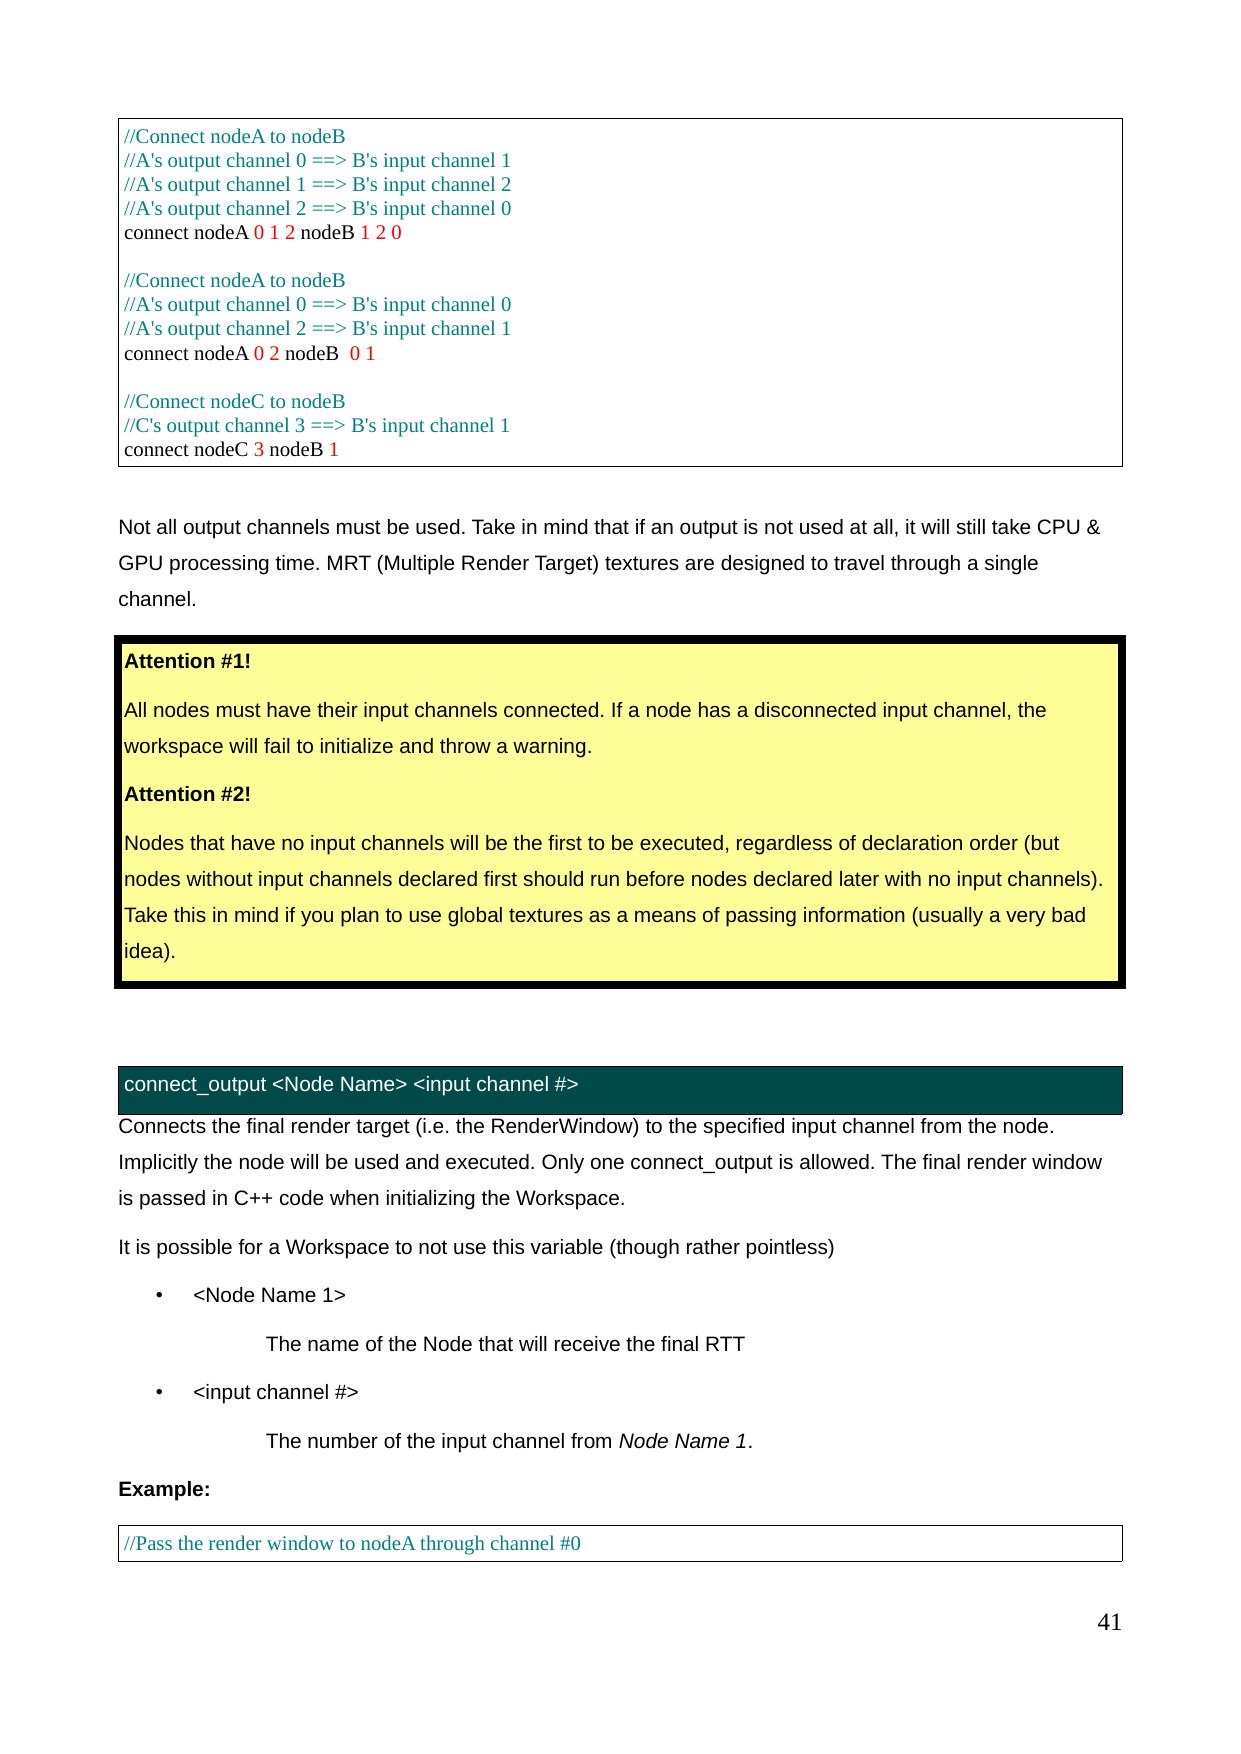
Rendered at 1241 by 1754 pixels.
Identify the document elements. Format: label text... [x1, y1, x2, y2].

table_header Attention #1! All nodes must have their input channels connected. If a node has a disconnected input channel, the workspace will fail to initialize and throw a warning. Attention #2! Nodes that have no input channels will be the first to be executed, regardless of declaration order (but nodes without input channels declared first should run before nodes declared later with no input channels). Take this in mind if you plan to use global textures as a means of passing information (usually a very bad idea). [122, 644, 1118, 981]
table_header //Connect nodeA to nodeB //A's output channel 0 ==> B's input channel 1 //A's output channel 1 ==> B's input channel 2 //A's output channel 2 ==> B's input channel 0 connect nodeA 0 1 2 nodeB 1 2 0 //Connect nodeA to nodeB //A's output channel 0 ==> B's input channel 0 //A's output channel 2 ==> B's input channel 1 connect nodeA 0 2 nodeB 0 1 //Connect nodeC to nodeB //C's output channel 3 ==> B's input channel 1 connect nodeC 3 nodeB 1 [119, 119, 1122, 466]
text The name of the Node that will receive the final RTT [266, 1332, 1122, 1356]
text It is possible for a Workspace to not use this variable (though rather pointless) [118, 1234, 1122, 1258]
text Not all output channels must be used. Take in mind that if an output is not used at all, it will still take CPU & GPU processing time. MRT (Multiple Render Target) textures are designed to travel through a single channel. [118, 515, 1122, 611]
text Example: [118, 1477, 1122, 1501]
table_header //Pass the render window to nodeA through channel #0 [119, 1526, 1122, 1561]
text The number of the input channel from Node Name 1. [266, 1428, 1122, 1452]
text Connects the final render target (i.e. the RenderWindow) to the specified input channel from the node. Implicitly the node will be used and executed. Only one connect_output is allowed. The final render window is passed in C++ code when initializing the Workspace. [118, 1115, 1122, 1210]
table_header connect_output <Node Name> <input channel #> [119, 1067, 1122, 1114]
list <Node Name 1> [156, 1283, 1122, 1307]
list <input channel #> [156, 1380, 1122, 1404]
